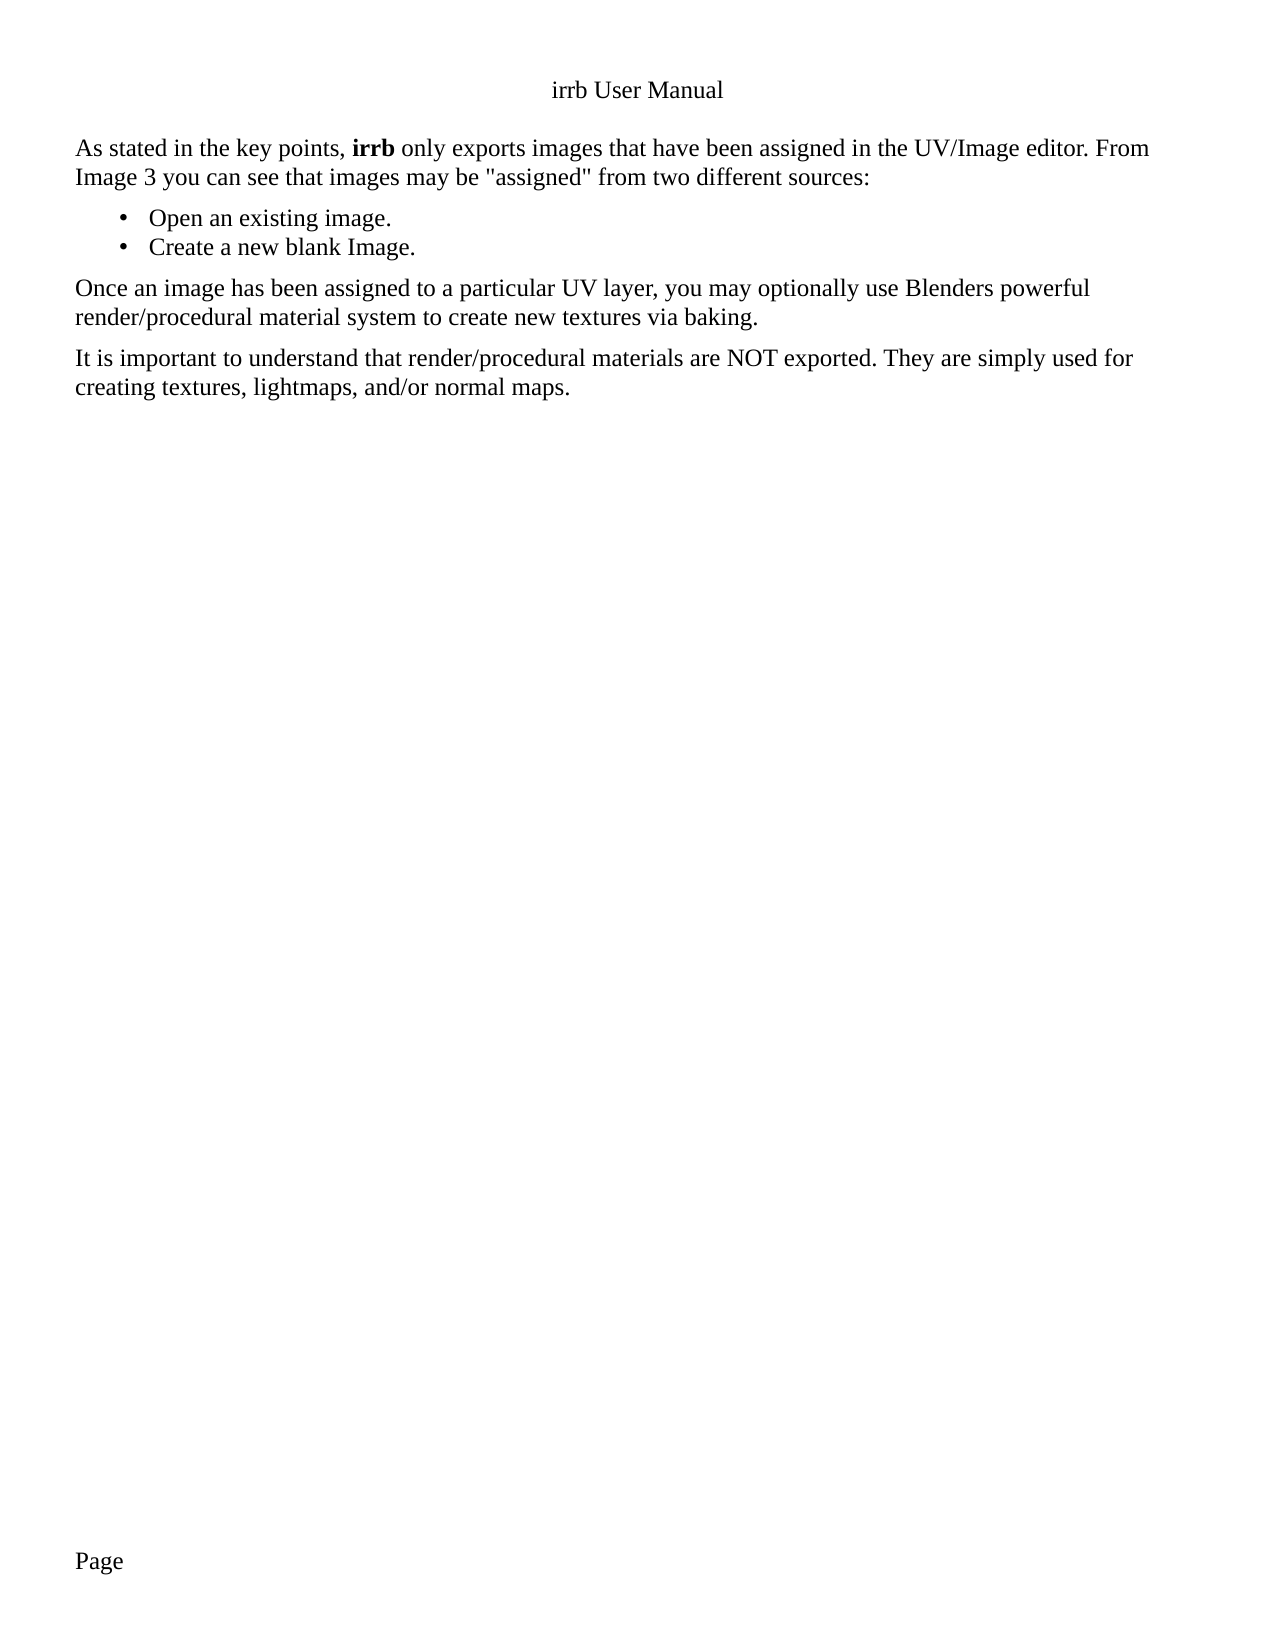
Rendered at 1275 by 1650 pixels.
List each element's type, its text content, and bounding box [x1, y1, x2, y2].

list Create a new blank Image. [119, 232, 1200, 261]
text As stated in the key points, irrb only exports images that have been assigned in the UV/Image editor. From Image 3 you can see that images may be "assigned" from two different sources: [75, 133, 1200, 191]
text It is important to understand that render/procedural materials are NOT exported. They are simply used for creating textures, lightmaps, and/or normal maps. [75, 343, 1200, 401]
list Open an existing image. [119, 203, 1200, 232]
text Once an image has been assigned to a particular UV layer, you may optionally use Blenders powerful render/procedural material system to create new textures via baking. [75, 273, 1200, 331]
